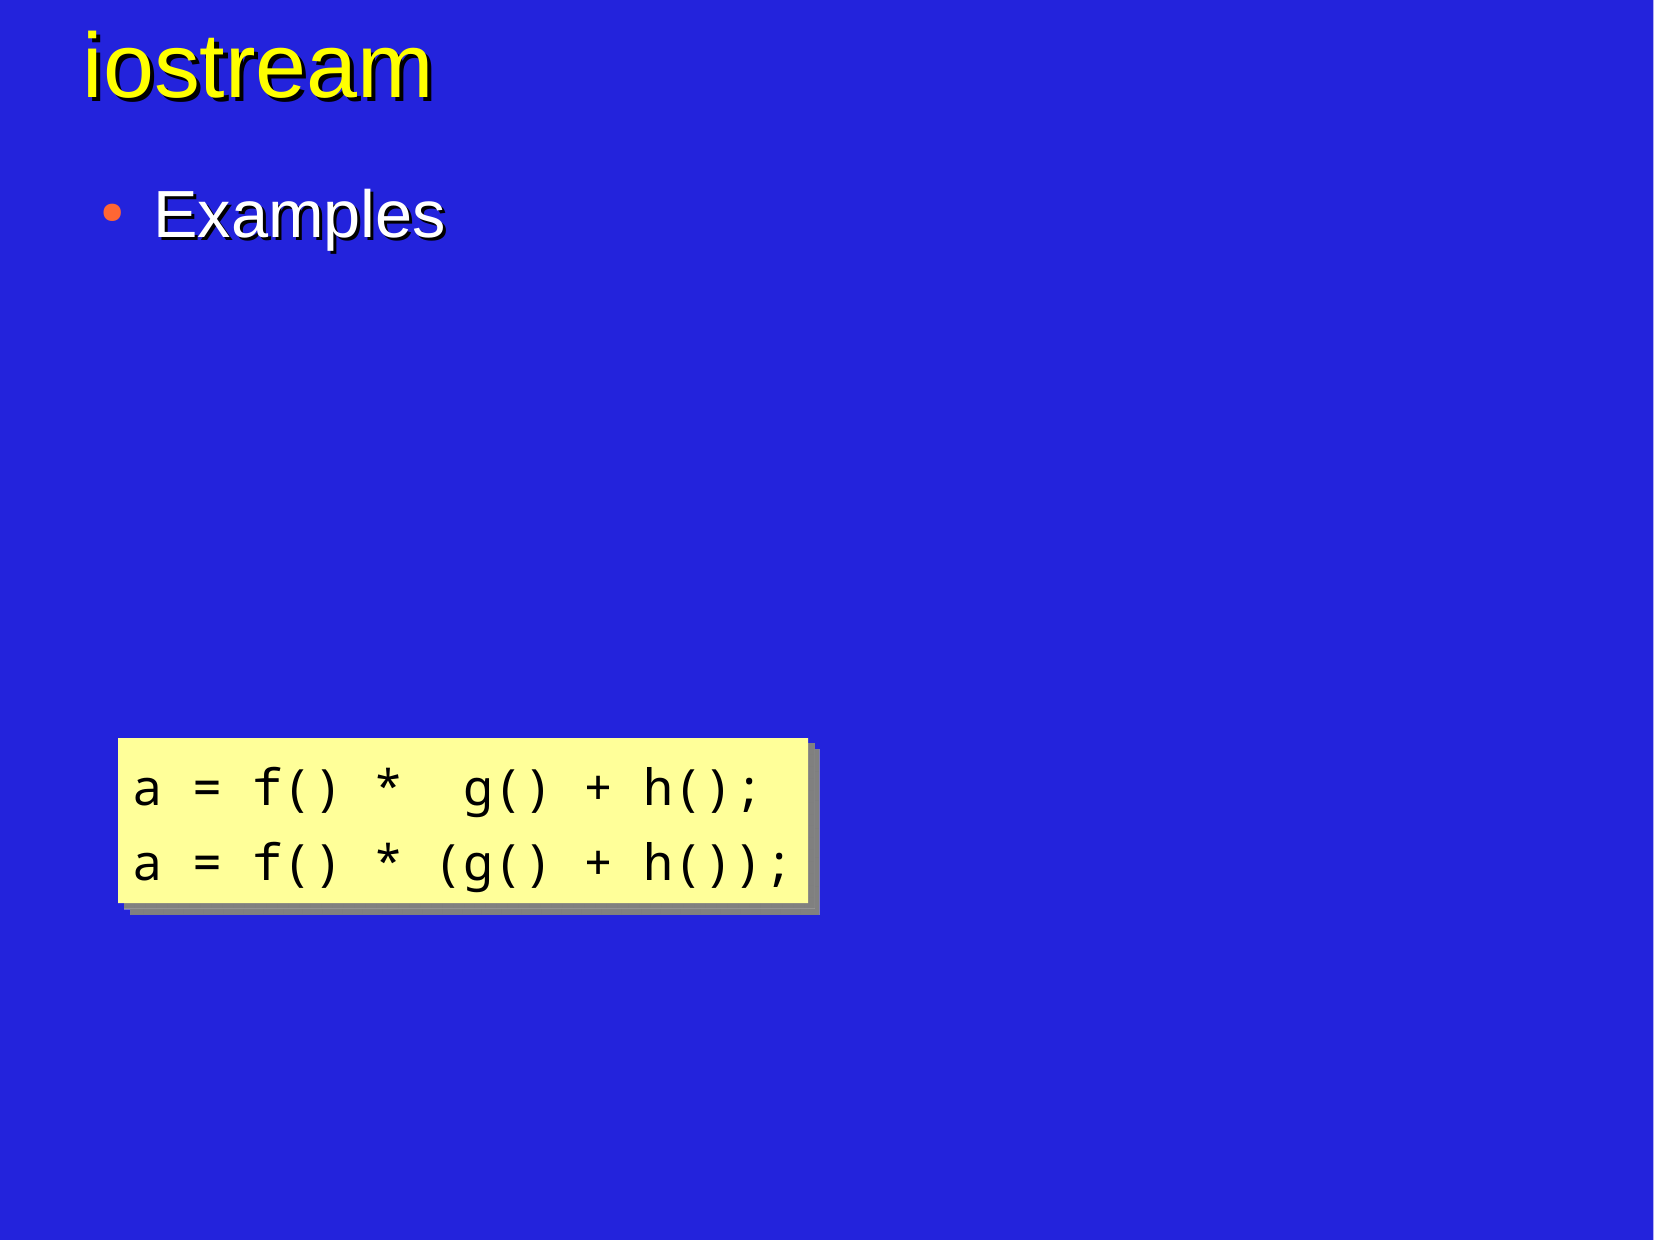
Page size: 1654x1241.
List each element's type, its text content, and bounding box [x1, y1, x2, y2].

title iostream [82, 2, 1571, 130]
text_box a = f() * g() + h(); a = f() * (g() + h()); [118, 738, 809, 904]
list Examples [82, 177, 1571, 1182]
